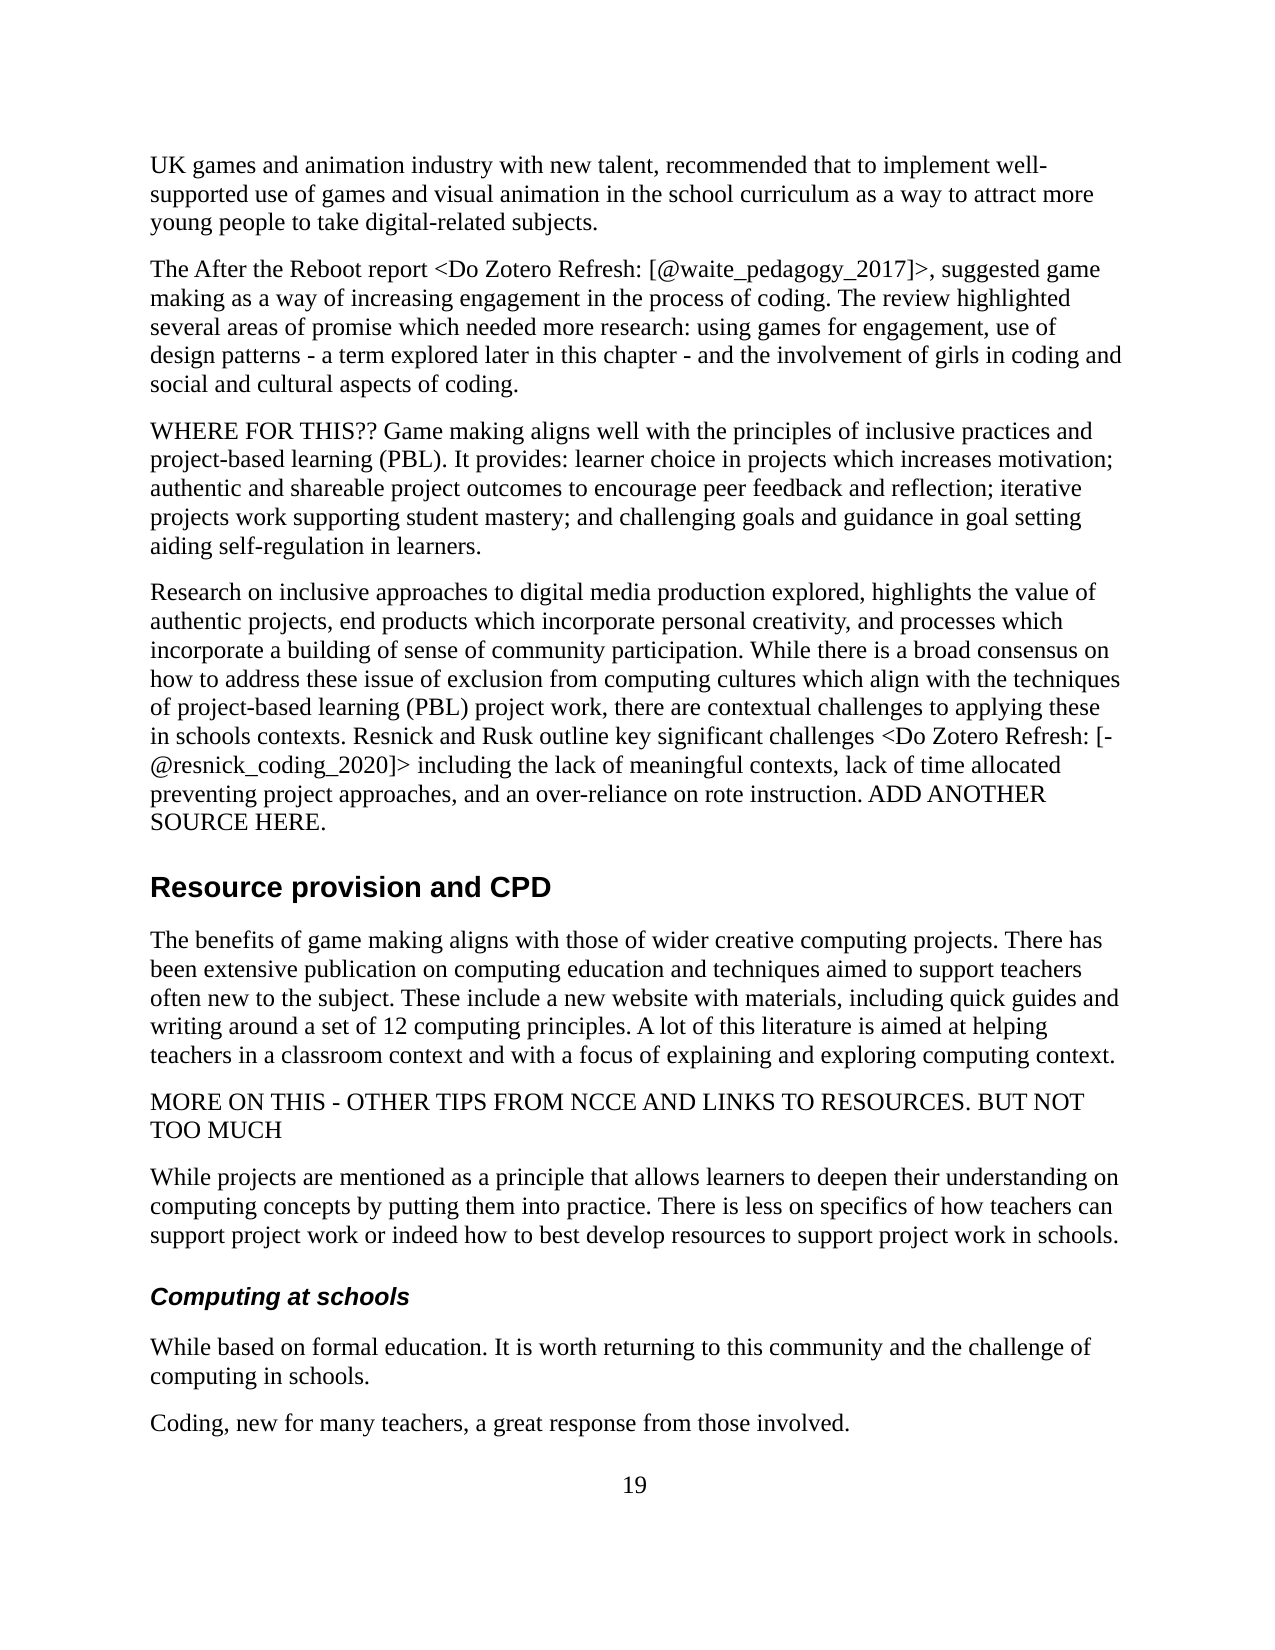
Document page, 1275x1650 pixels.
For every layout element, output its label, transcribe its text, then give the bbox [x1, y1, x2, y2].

subtitle Computing at schools [150, 1282, 1125, 1311]
subtitle Resource provision and CPD [150, 870, 1125, 904]
text The benefits of game making aligns with those of wider creative computing projects. There has been extensive publication on computing education and techniques aimed to support teachers often new to the subject. These include a new website with materials, including quick guides and writing around a set of 12 computing principles. A lot of this literature is aimed at helping teachers in a classroom context and with a focus of explaining and exploring computing context. [150, 925, 1125, 1069]
text While based on formal education. It is worth returning to this community and the challenge of computing in schools. [150, 1332, 1125, 1390]
text UK games and animation industry with new talent, recommended that to implement well-supported use of games and visual animation in the school curriculum as a way to attract more young people to take digital-related subjects. [150, 150, 1125, 236]
text The After the Reboot report <Do Zotero Refresh: [@waite_pedagogy_2017]>, suggested game making as a way of increasing engagement in the process of coding. The review highlighted several areas of promise which needed more research: using games for engagement, use of design patterns - a term explored later in this chapter - and the involvement of girls in coding and social and cultural aspects of coding. [150, 254, 1125, 398]
text Research on inclusive approaches to digital media production explored, highlights the value of authentic projects, end products which incorporate personal creativity, and processes which incorporate a building of sense of community participation. While there is a broad consensus on how to address these issue of exclusion from computing cultures which align with the techniques of project-based learning (PBL) project work, there are contextual challenges to applying these in schools contexts. Resnick and Rusk outline key significant challenges <Do Zotero Refresh: [-@resnick_coding_2020]> including the lack of meaningful contexts, lack of time allocated preventing project approaches, and an over-reliance on rote instruction. ADD ANOTHER SOURCE HERE. [150, 577, 1125, 836]
text Coding, new for many teachers, a great response from those involved. [150, 1408, 1125, 1437]
text While projects are mentioned as a principle that allows learners to deepen their understanding on computing concepts by putting them into practice. There is less on specifics of how teachers can support project work or indeed how to best develop resources to support project work in schools. [150, 1162, 1125, 1248]
text MORE ON THIS - OTHER TIPS FROM NCCE AND LINKS TO RESOURCES. BUT NOT TOO MUCH [150, 1087, 1125, 1144]
text WHERE FOR THIS?? Game making aligns well with the principles of inclusive practices and project-based learning (PBL). It provides: learner choice in projects which increases motivation; authentic and shareable project outcomes to encourage peer feedback and reflection; iterative projects work supporting student mastery; and challenging goals and guidance in goal setting aiding self-regulation in learners. [150, 416, 1125, 559]
